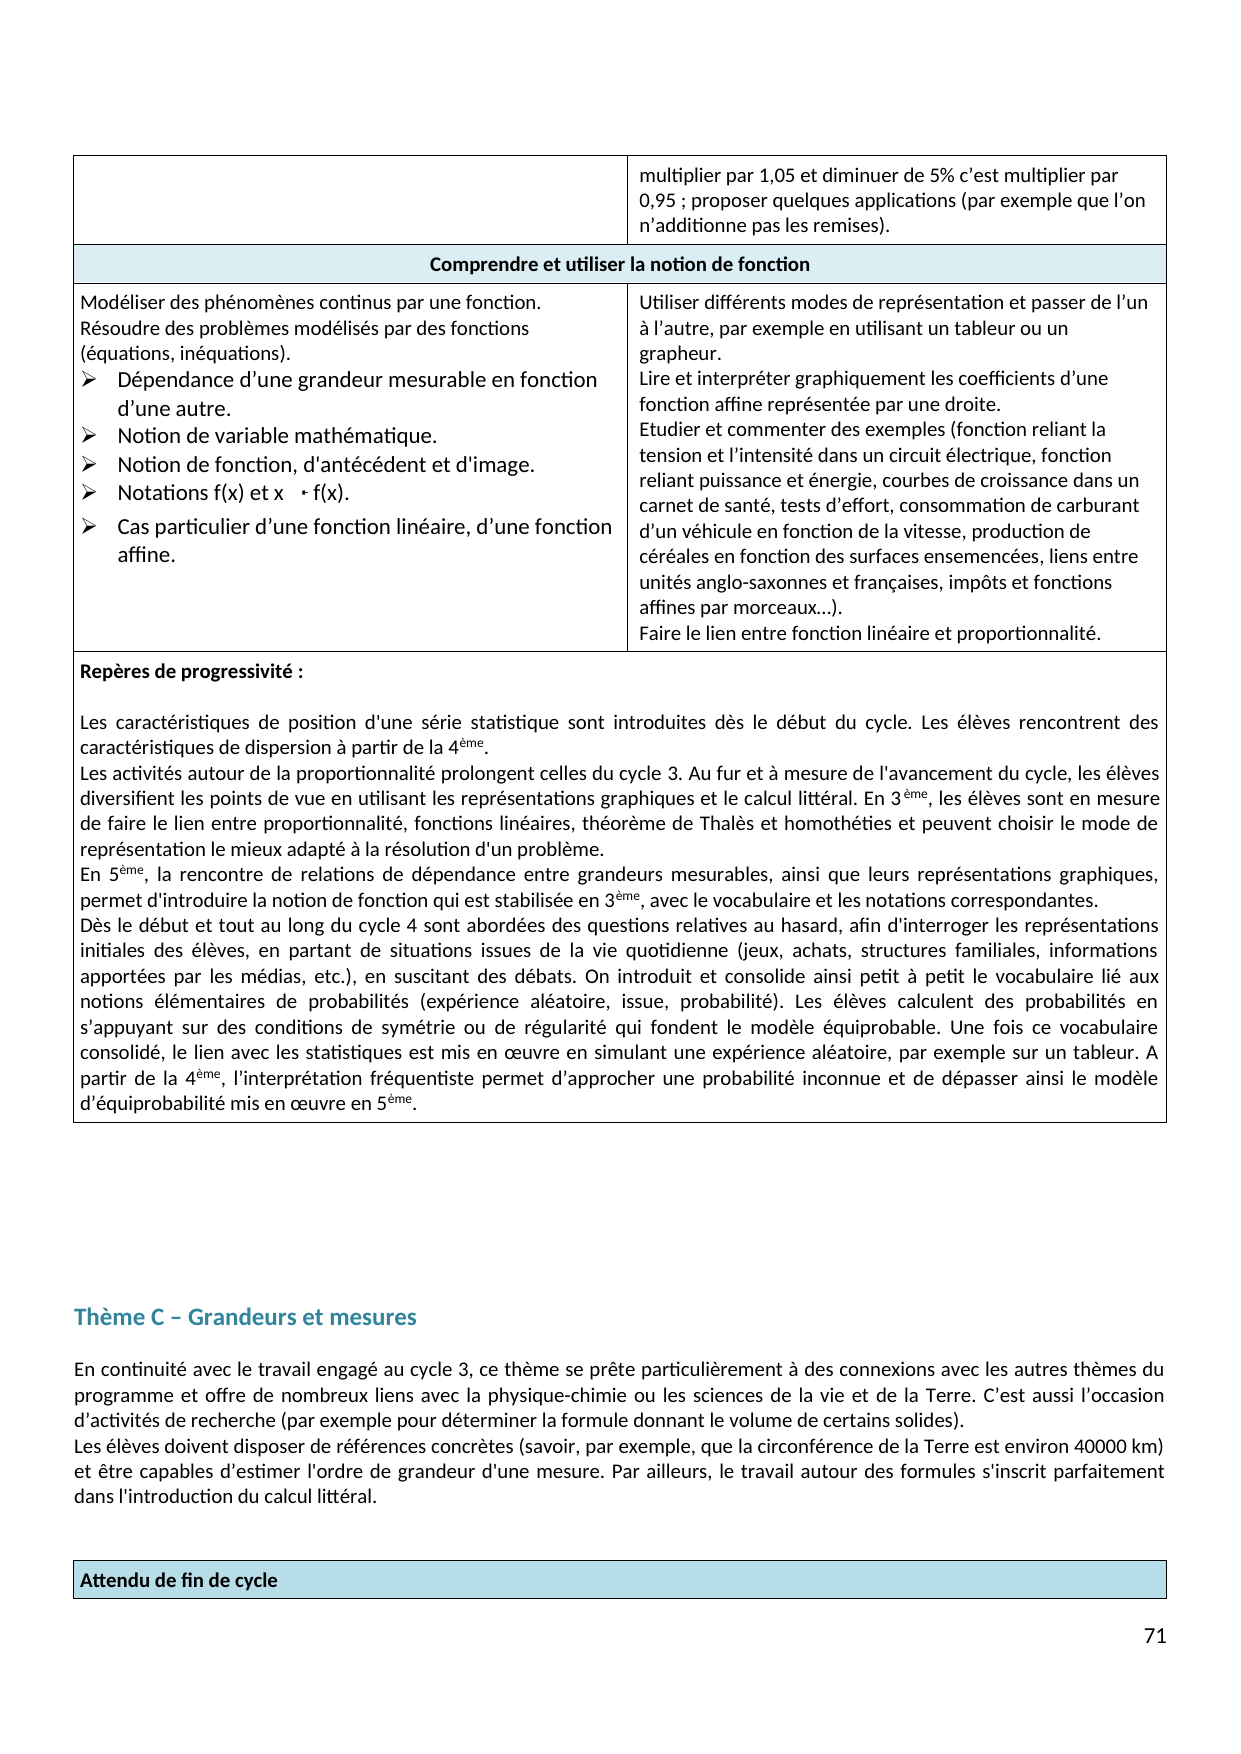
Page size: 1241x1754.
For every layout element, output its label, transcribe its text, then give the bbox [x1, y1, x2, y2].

table_cell Modéliser des phénomènes continus par une fonction. Résoudre des problèmes modélisés par des fonctions (équations, inéquations). Dépendance d’une grandeur mesurable en fonction d’une autre. Notion de variable mathématique. Notion de fonction, d'antécédent et d'image. Notations f(x) et x f(x). Cas particulier d’une fonction linéaire, d’une fonction affine. [74, 284, 627, 651]
text Les élèves doivent disposer de références concrètes (savoir, par exemple, que la circonférence de la Terre est environ 40000 km) et être capables d’estimer l'ordre de grandeur d'une mesure. Par ailleurs, le travail autour des formules s'inscrit parfaitement dans l'introduction du calcul littéral. [74, 1433, 1167, 1509]
table_cell [74, 156, 627, 244]
text Thème C – Grandeurs et mesures [74, 1301, 1167, 1331]
table_cell Comprendre et utiliser la notion de fonction [74, 245, 1166, 282]
table_cell Utiliser différents modes de représentation et passer de l’un à l’autre, par exemple en utilisant un tableur ou un grapheur. Lire et interpréter graphiquement les coefficients d’une fonction affine représentée par une droite. Etudier et commenter des exemples (fonction reliant la tension et l’intensité dans un circuit électrique, fonction reliant puissance et énergie, courbes de croissance dans un carnet de santé, tests d’effort, consommation de carburant d’un véhicule en fonction de la vitesse, production de céréales en fonction des surfaces ensemencées, liens entre unités anglo-saxonnes et françaises, impôts et fonctions affines par morceaux…). Faire le lien entre fonction linéaire et proportionnalité. [628, 284, 1166, 651]
table_cell Repères de progressivité : Les caractéristiques de position d'une série statistique sont introduites dès le début du cycle. Les élèves rencontrent des caractéristiques de dispersion à partir de la 4ème. Les activités autour de la proportionnalité prolongent celles du cycle 3. Au fur et à mesure de l'avancement du cycle, les élèves diversifient les points de vue en utilisant les représentations graphiques et le calcul littéral. En 3ème, les élèves sont en mesure de faire le lien entre proportionnalité, fonctions linéaires, théorème de Thalès et homothéties et peuvent choisir le mode de représentation le mieux adapté à la résolution d'un problème. En 5ème, la rencontre de relations de dépendance entre grandeurs mesurables, ainsi que leurs représentations graphiques, permet d'introduire la notion de fonction qui est stabilisée en 3ème, avec le vocabulaire et les notations correspondantes. Dès le début et tout au long du cycle 4 sont abordées des questions relatives au hasard, afin d'interroger les représentations initiales des élèves, en partant de situations issues de la vie quotidienne (jeux, achats, structures familiales, informations apportées par les médias, etc.), en suscitant des débats. On introduit et consolide ainsi petit à petit le vocabulaire lié aux notions élémentaires de probabilités (expérience aléatoire, issue, probabilité). Les élèves calculent des probabilités en s’appuyant sur des conditions de symétrie ou de régularité qui fondent le modèle équiprobable. Une fois ce vocabulaire consolidé, le lien avec les statistiques est mis en œuvre en simulant une expérience aléatoire, par exemple sur un tableur. A partir de la 4ème, l’interprétation fréquentiste permet d’approcher une probabilité inconnue et de dépasser ainsi le modèle d’équiprobabilité mis en œuvre en 5ème. [74, 652, 1166, 1122]
table_cell multiplier par 1,05 et diminuer de 5% c’est multiplier par 0,95 ; proposer quelques applications (par exemple que l’on n’additionne pas les remises). [628, 156, 1166, 244]
text En continuité avec le travail engagé au cycle 3, ce thème se prête particulièrement à des connexions avec les autres thèmes du programme et offre de nombreux liens avec la physique-chimie ou les sciences de la vie et de la Terre. C’est aussi l’occasion d’activités de recherche (par exemple pour déterminer la formule donnant le volume de certains solides). [74, 1357, 1167, 1433]
table_header Attendu de fin de cycle [74, 1561, 1166, 1598]
